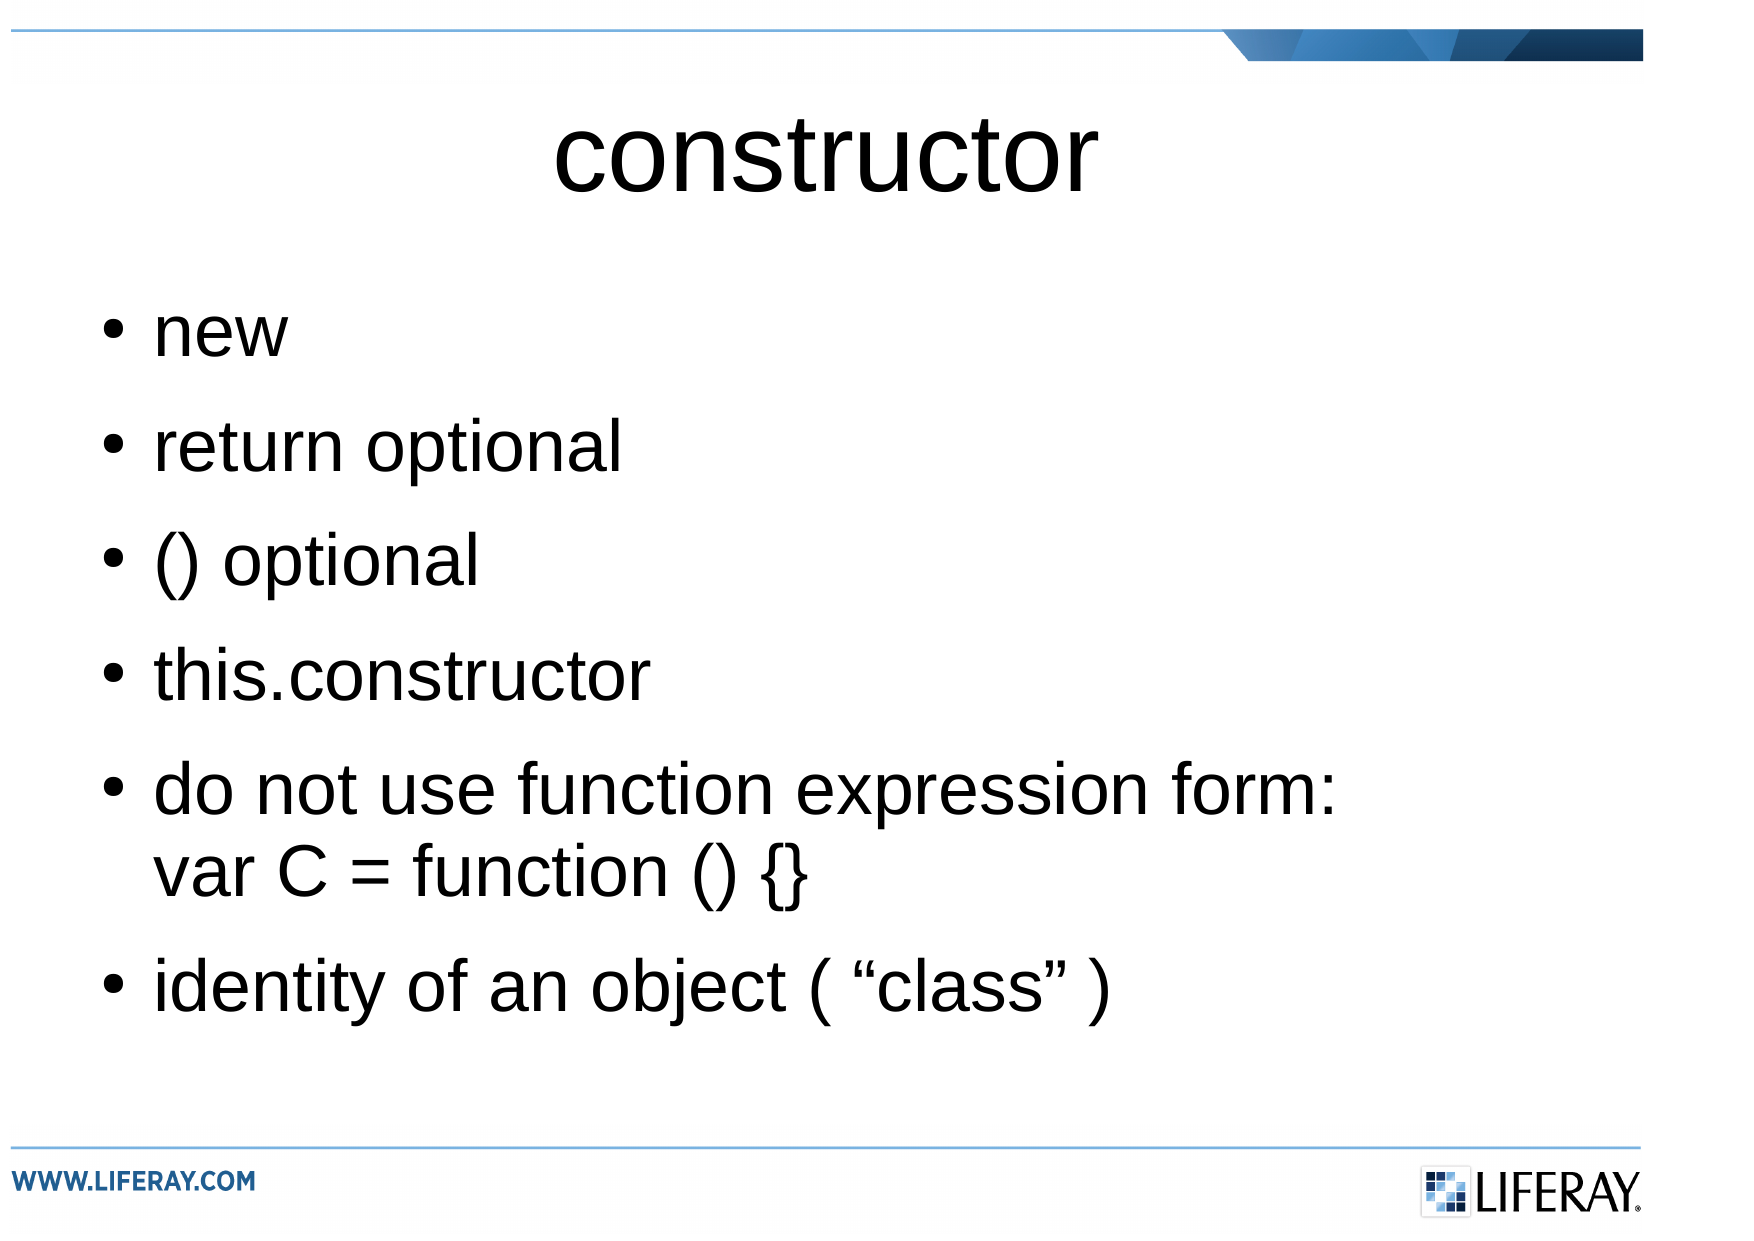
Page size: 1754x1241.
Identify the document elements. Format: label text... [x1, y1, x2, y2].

list new return optional () optional this.constructor do not use function expression form: var C = function () {} identity of an object ( “class” ) [82, 290, 1571, 1126]
picture [11, 0, 1644, 84]
title constructor [82, 49, 1571, 257]
picture [9, 1124, 1642, 1234]
